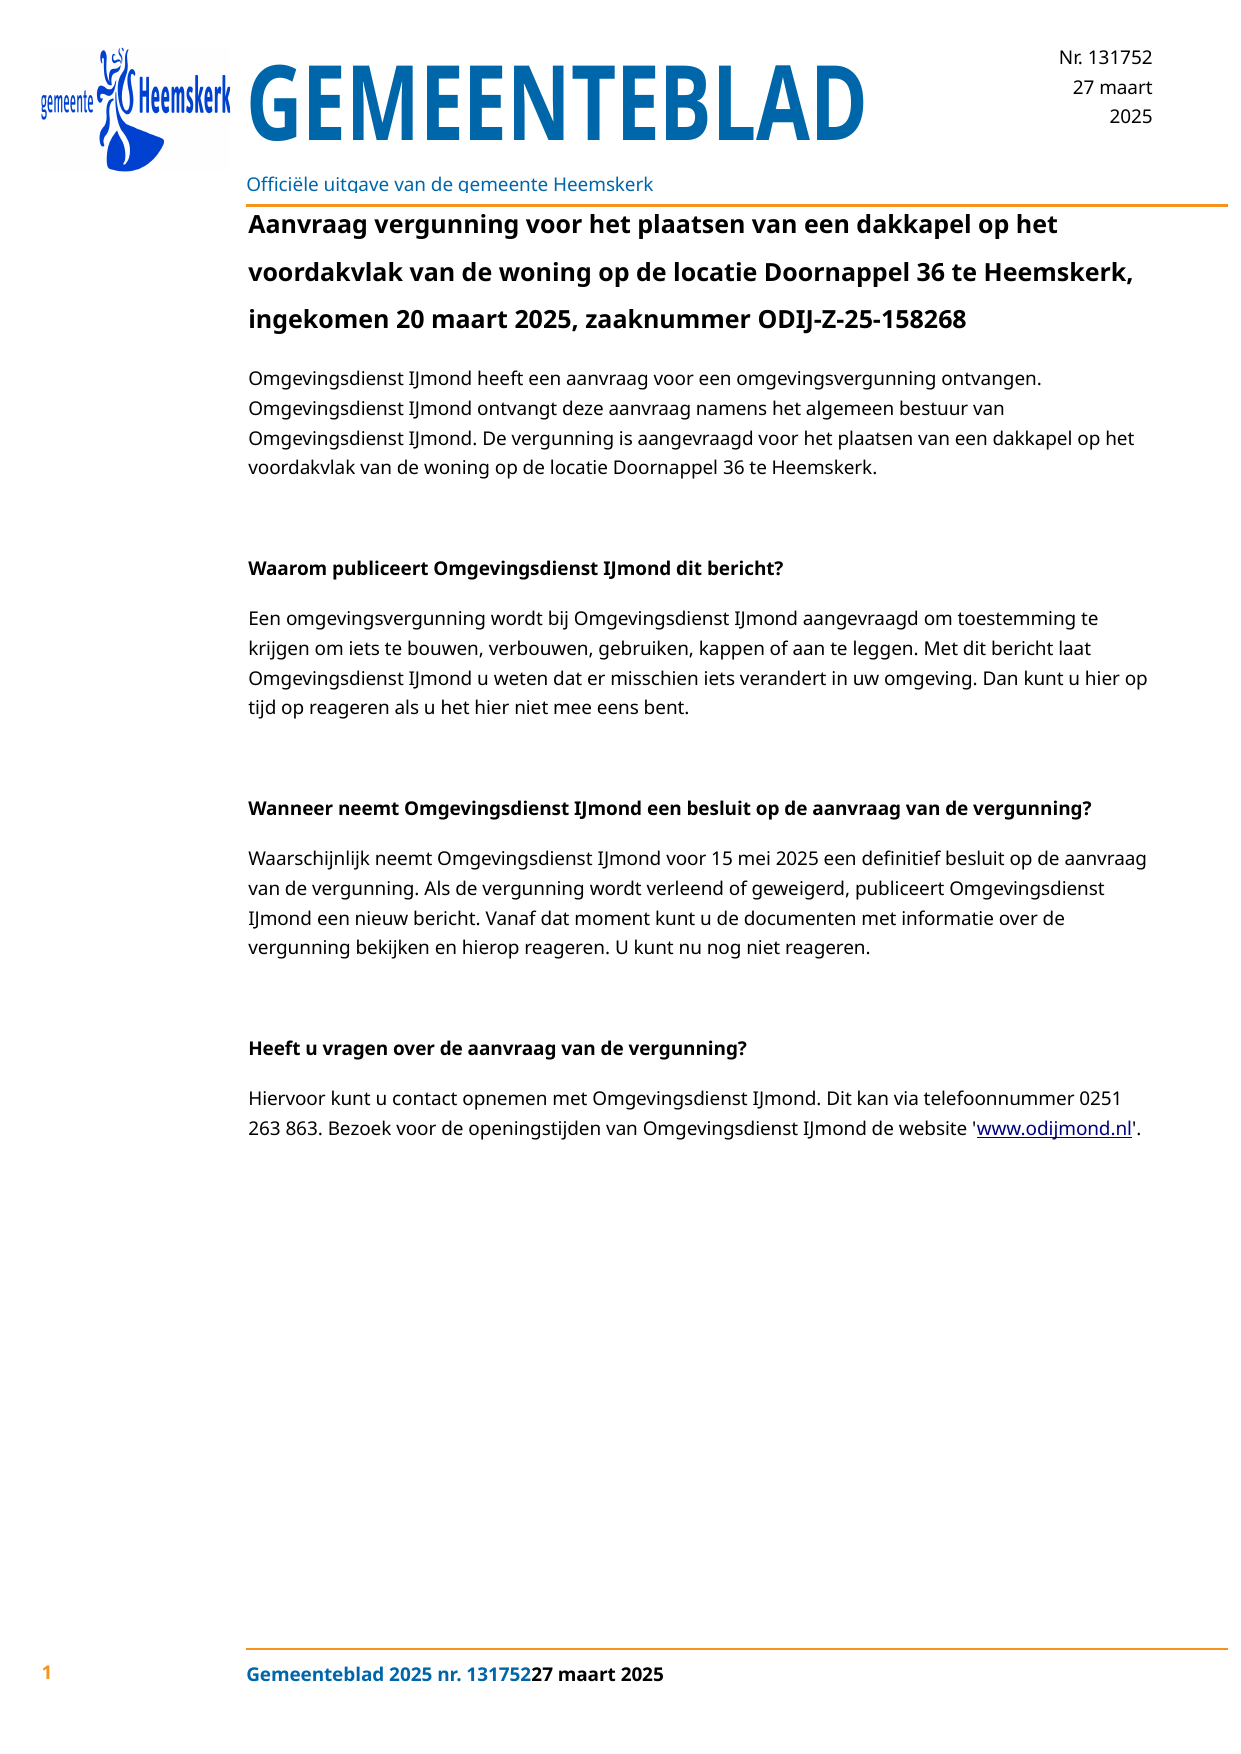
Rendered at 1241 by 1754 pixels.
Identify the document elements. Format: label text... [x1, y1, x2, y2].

text Hiervoor kunt u contact opnemen met Omgevingsdienst IJmond. Dit kan via telefoonnummer 0251 263 863. Bezoek voor de openingstijden van Omgevingsdienst IJmond de website 'www.odijmond.nl'. [248, 1086, 1152, 1141]
text Waarom publiceert Omgevingsdienst IJmond dit bericht? [248, 555, 1152, 581]
text Heeft u vragen over de aanvraag van de vergunning? [248, 1035, 1152, 1061]
text Omgevingsdienst IJmond heeft een aanvraag voor een omgevingsvergunning ontvangen. Omgevingsdienst IJmond ontvangt deze aanvraag namens het algemeen bestuur van Omgevingsdienst IJmond. De vergunning is aangevraagd voor het plaatsen van een dakkapel op het voordakvlak van de woning op de locatie Doornappel 36 te Heemskerk. [248, 366, 1152, 480]
text Wanneer neemt Omgevingsdienst IJmond een besluit op de aanvraag van de vergunning? [248, 795, 1152, 821]
text Een omgevingsvergunning wordt bij Omgevingsdienst IJmond aangevraagd om toestemming te krijgen om iets te bouwen, verbouwen, gebruiken, kappen of aan te leggen. Met dit bericht laat Omgevingsdienst IJmond u weten dat er misschien iets verandert in uw omgeving. Dan kunt u hier op tijd op reageren als u het hier niet mee eens bent. [248, 606, 1152, 720]
picture [41, 47, 231, 172]
text Aanvraag vergunning voor het plaatsen van een dakkapel op het voordakvlak van de woning op de locatie Doornappel 36 te Heemskerk, ingekomen 20 maart 2025, zaaknummer ODIJ-Z-25-158268 [248, 207, 1152, 336]
text Waarschijnlijk neemt Omgevingsdienst IJmond voor 15 mei 2025 een definitief besluit op de aanvraag van de vergunning. Als de vergunning wordt verleend of geweigerd, publiceert Omgevingsdienst IJmond een nieuw bericht. Vanaf dat moment kunt u de documenten met informatie over de vergunning bekijken en hierop reageren. U kunt nu nog niet reageren. [248, 846, 1152, 960]
